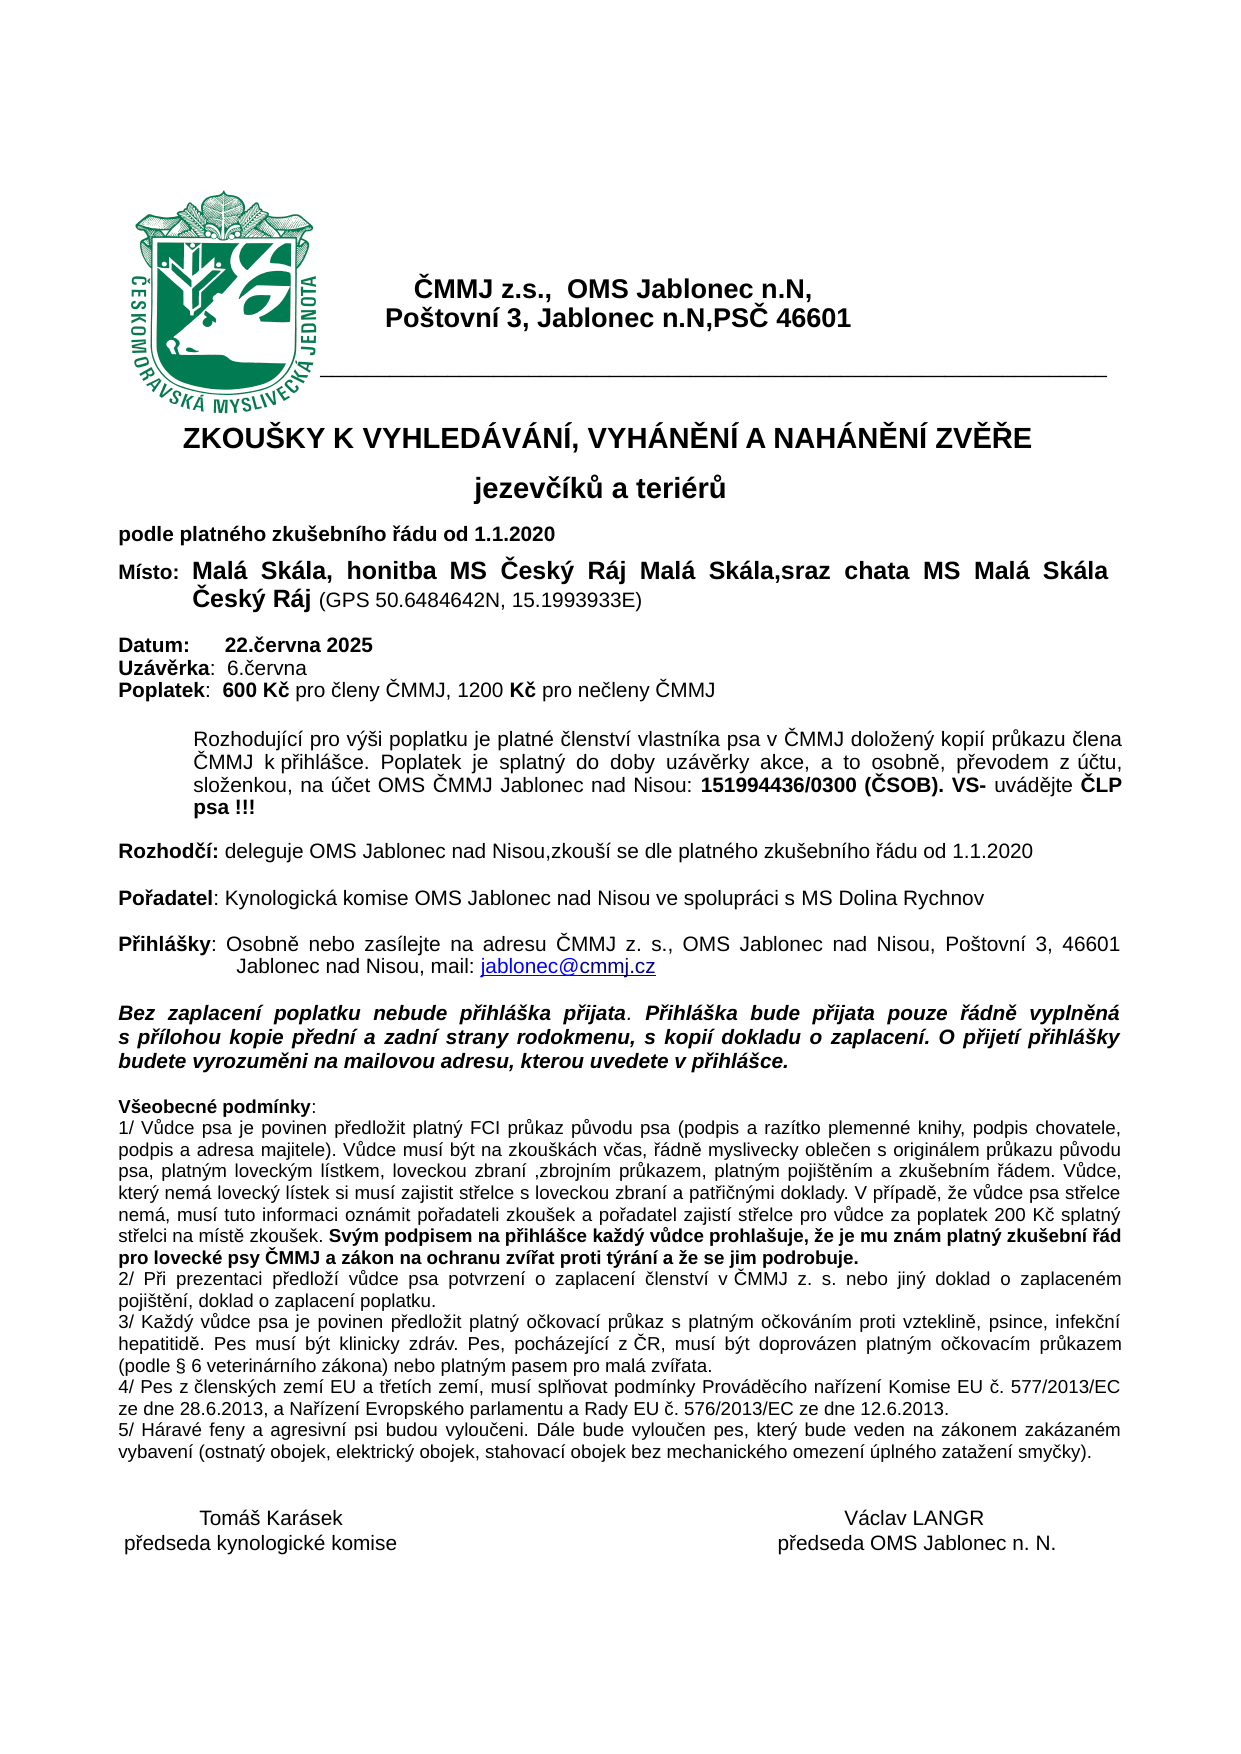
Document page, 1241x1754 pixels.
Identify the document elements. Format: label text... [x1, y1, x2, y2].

text [179, 304, 295, 334]
text předseda kynologické komise předseda OMS Jablonec n. N. [118, 1530, 1122, 1554]
text Tomáš Karásek Václav LANGR [118, 1508, 1122, 1530]
text Poštovní 3, Jablonec n.N,PSČ 46601 [297, 304, 1122, 334]
text 4/ Pes z členských zemí EU a třetích zemí, musí splňovat podmínky Prováděcího nařízení Komise EU č. 577/2013/EC ze dne 28.6.2013, a Nařízení Evropského parlamentu a Rady EU č. 576/2013/EC ze dne 12.6.2013. [118, 1376, 1122, 1419]
text [118, 304, 151, 334]
text Místo: Malá Skála, honitba MS Český Ráj Malá Skála,sraz chata MS Malá Skála Český Ráj (GPS 50.6484642N, 15.1993933E) [118, 558, 1122, 612]
text Rozhodující pro výši poplatku je platné členství vlastníka psa v ČMMJ doložený kopií průkazu člena ČMMJ k přihlášce. Poplatek je splatný do doby uzávěrky akce, a to osobně, převodem z účtu, složenkou, na účet OMS ČMMJ Jablonec nad Nisou: 151994436/0300 (ČSOB). VS- uvádějte ČLP psa !!! [193, 728, 1122, 819]
text [225, 355, 293, 378]
text [212, 274, 289, 304]
text Bez zaplacení poplatku nebude přihláška přijata. Přihláška bude přijata pouze řádně vyplněná s přílohou kopie přední a zadní strany rodokmenu, s kopií dokladu o zaplacení. O přijetí přihlášky budete vyrozuměni na mailovou adresu, kterou uvedete v přihlášce. [118, 1001, 1122, 1073]
text Datum: 22.června 2025 [118, 634, 1122, 657]
text Poplatek: 600 Kč pro členy ČMMJ, 1200 Kč pro nečleny ČMMJ [118, 679, 1122, 702]
text 5/ Háravé feny a agresivní psi budou vyloučeni. Dále bude vyloučen pes, který bude veden na zákonem zakázaném vybavení (ostnatý obojek, elektrický obojek, stahovací obojek bez mechanického omezení úplného zatažení smyčky). [118, 1419, 1122, 1462]
text Přihlášky: Osobně nebo zasílejte na adresu ČMMJ z. s., OMS Jablonec nad Nisou, Poštovní 3, 46601 Jablonec nad Nisou, mail: jablonec@cmmj.cz [118, 933, 1122, 978]
text ZKOUŠKY K VYHLEDÁVÁNÍ, VYHÁNĚNÍ a nahánění zvěře [118, 421, 1122, 455]
text 1/ Vůdce psa je povinen předložit platný FCI průkaz původu psa (podpis a razítko plemenné knihy, podpis chovatele, podpis a adresa majitele). Vůdce musí být na zkouškách včas, řádně myslivecky oblečen s originálem průkazu původu psa, platným loveckým lístkem, loveckou zbraní ,zbrojním průkazem, platným pojištěním a zkušebním řádem. Vůdce, který nemá lovecký lístek si musí zajistit střelce s loveckou zbraní a patřičnými doklady. V případě, že vůdce psa střelce nemá, musí tuto informaci oznámit pořadateli zkoušek a pořadatel zajistí střelce pro vůdce za poplatek 200 Kč splatný střelci na místě zkoušek. Svým podpisem na přihlášce každý vůdce prohlašuje, že je mu znám platný zkušební řád pro lovecké psy ČMMJ a zákon na ochranu zvířat proti týrání a že se jim podrobuje. [118, 1117, 1122, 1268]
text podle platného zkušebního řádu od 1.1.2020 [118, 522, 1122, 546]
text Uzávěrka: 6.června [118, 657, 1122, 679]
text Rozhodčí: deleguje OMS Jablonec nad Nisou,zkouší se dle platného zkušebního řádu od 1.1.2020 [118, 841, 1122, 863]
text Pořadatel: Kynologická komise OMS Jablonec nad Nisou ve spolupráci s MS Dolina Rychnov [118, 886, 1122, 910]
text 3/ Každý vůdce psa je povinen předložit platný očkovací průkaz s platným očkováním proti vzteklině, psince, infekční hepatitidě. Pes musí být klinicky zdráv. Pes, pocházející z ČR, musí být doprovázen platným očkovacím průkazem (podle § 6 veterinárního zákona) nebo platným pasem pro malá zvířata. [118, 1311, 1122, 1376]
text ____________________________________________________________________ [284, 355, 1122, 378]
text jezevčíků a teriérů [118, 472, 1122, 505]
text [118, 274, 151, 304]
text 2/ Při prezentaci předloží vůdce psa potvrzení o zaplacení členství v ČMMJ z. s. nebo jiný doklad o zaplaceném pojištění, doklad o zaplacení poplatku. [118, 1268, 1122, 1311]
text ČMMJ z.s., OMS Jablonec n.N, [297, 274, 1122, 304]
text Všeobecné podmínky: [118, 1096, 1122, 1117]
text [166, 274, 207, 304]
